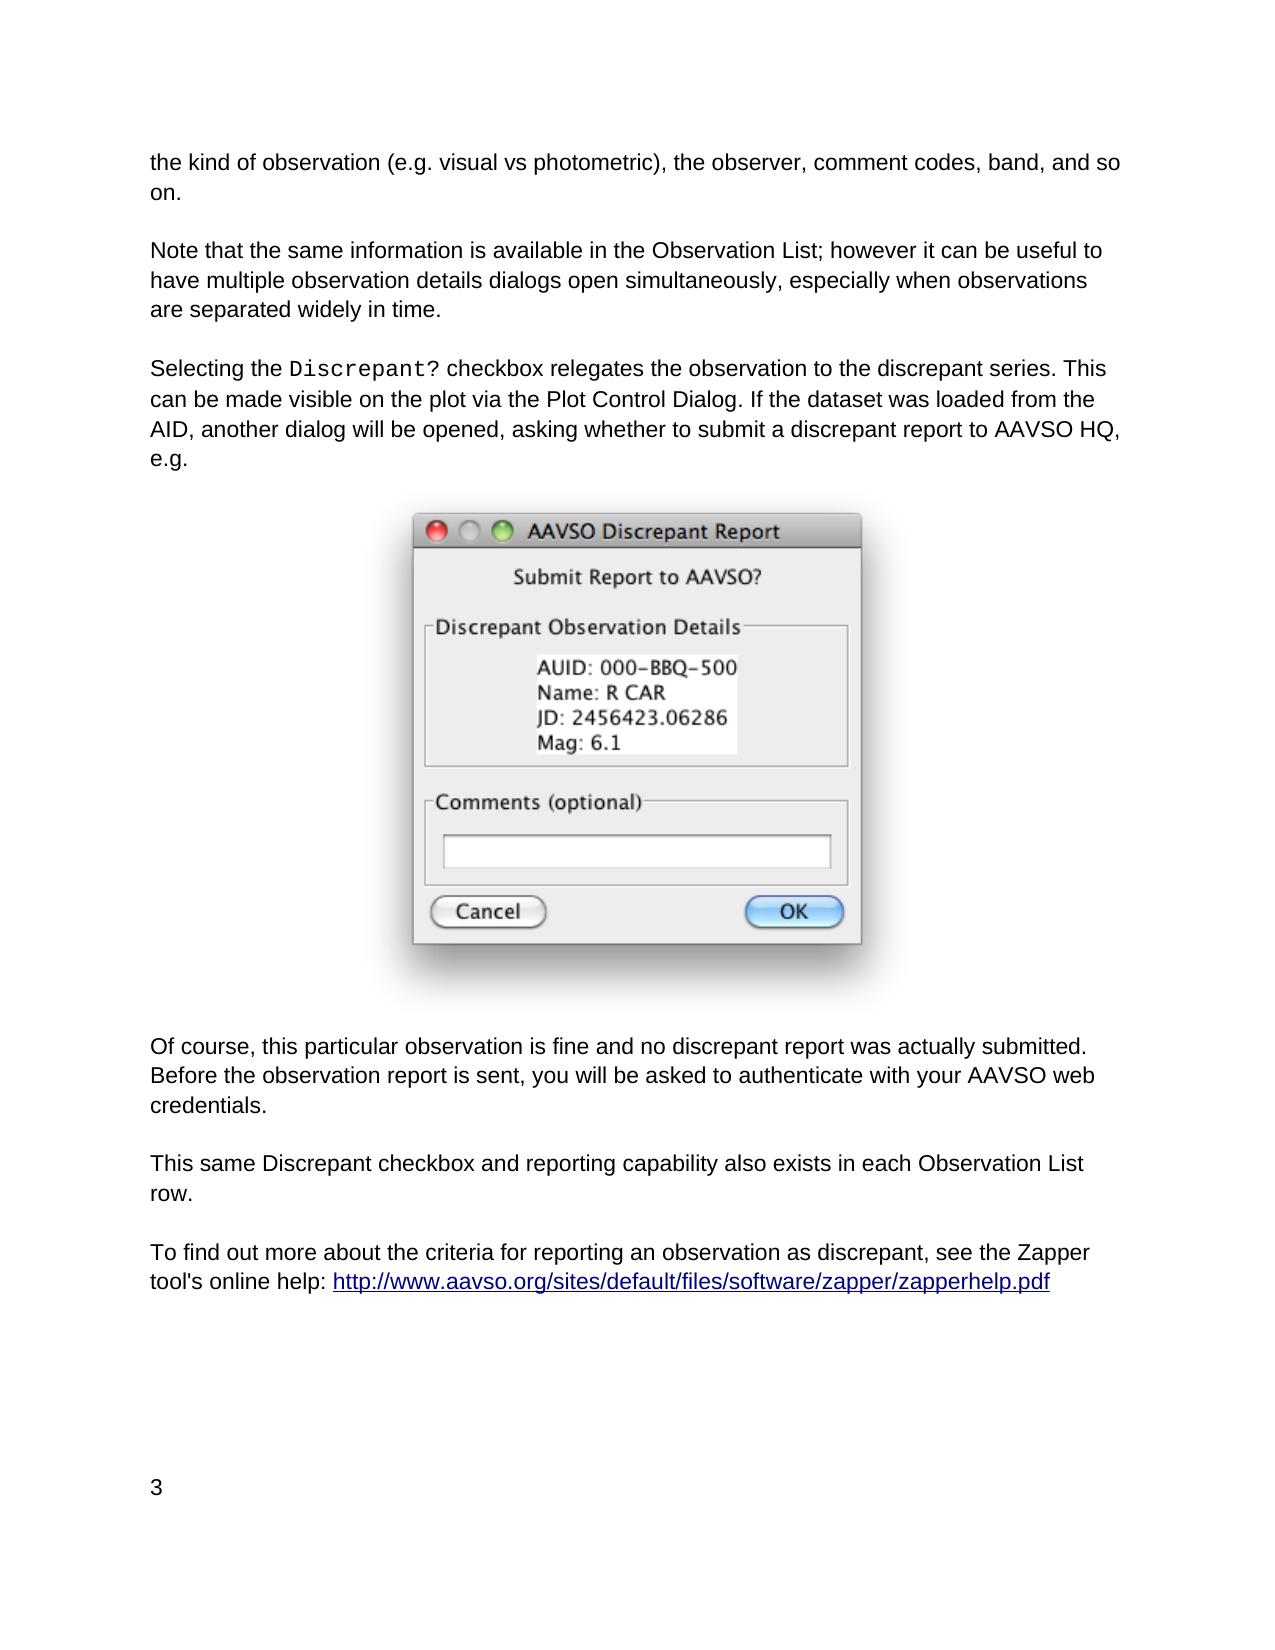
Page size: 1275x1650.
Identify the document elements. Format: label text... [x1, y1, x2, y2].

text To find out more about the criteria for reporting an observation as discrepant, see the Zapper tool's online help: http://www.aavso.org/sites/default/files/software/zapper/zapperhelp.pdf [150, 1239, 1125, 1294]
text Note that the same information is available in the Observation List; however it can be useful to have multiple observation details dialogs open simultaneously, especially when observations are separated widely in time. [150, 238, 1125, 322]
text the kind of observation (e.g. visual vs photometric), the observer, comment codes, band, and so on. [150, 150, 1125, 205]
text Of course, this particular observation is fine and no discrepant report was actually submitted. Before the observation report is sent, you will be asked to authenticate with your AAVSO web credentials. [150, 1033, 1125, 1118]
text This same Discrepant checkbox and reporting capability also exists in each Observation List row. [150, 1151, 1125, 1206]
text Selecting the Discrepant? checkbox relegates the observation to the discrepant series. This can be made visible on the plot via the Plot Control Dialog. If the dataset was loaded from the AID, another dialog will be opened, asking whether to submit a discrepant report to AAVSO HQ, e.g. [150, 356, 1125, 471]
picture [351, 475, 924, 1030]
